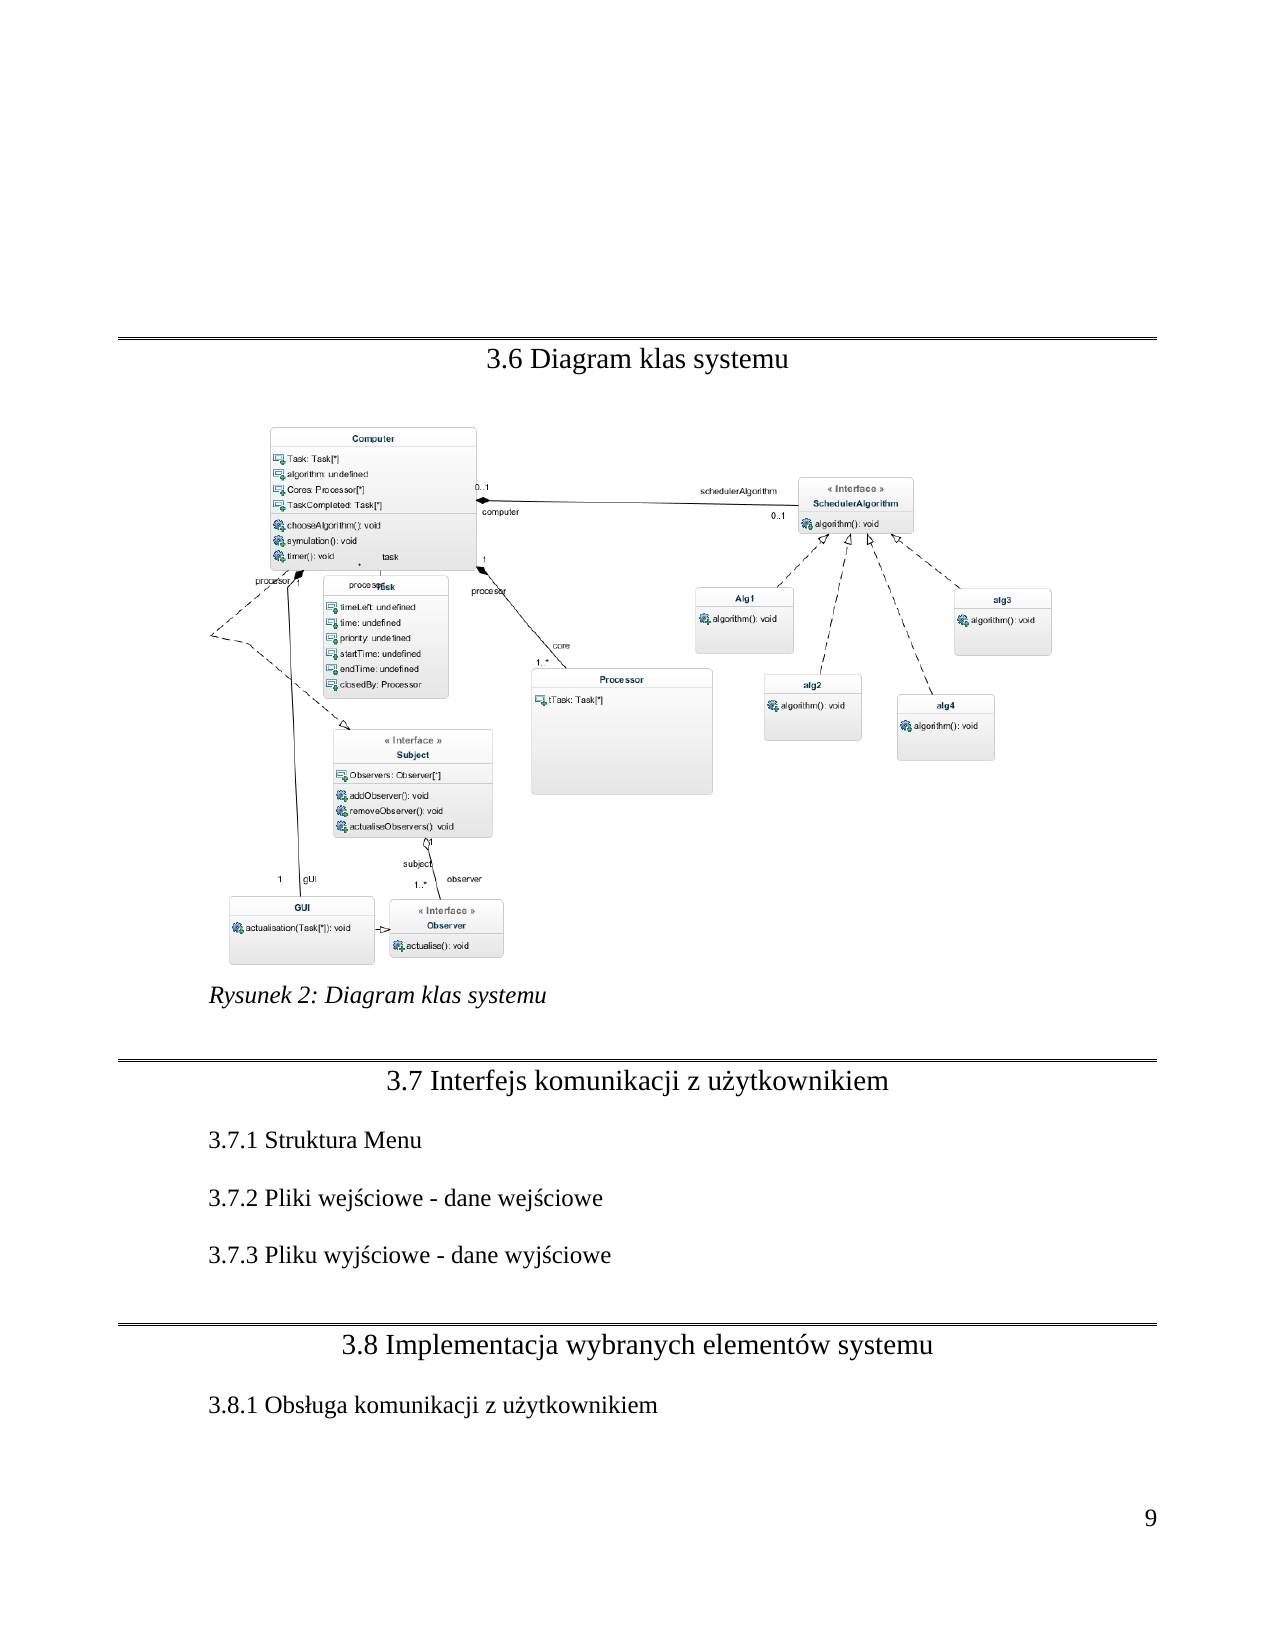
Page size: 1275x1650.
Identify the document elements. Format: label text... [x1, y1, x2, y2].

subtitle 3.6 Diagram klas systemu [118, 340, 1157, 375]
picture [208, 425, 1067, 980]
subtitle 3.7 Interfejs komunikacji z użytkownikiem [118, 1062, 1157, 1097]
text Rysunek 2: Diagram klas systemu [209, 980, 1066, 1008]
subtitle 3.8 Implementacja wybranych elementów systemu [118, 1326, 1157, 1361]
subtitle 3.7.3 Pliku wyjściowe - dane wyjściowe [118, 1241, 1157, 1269]
subtitle 3.7.2 Pliki wejściowe - dane wejściowe [118, 1183, 1157, 1212]
subtitle 3.8.1 Obsługa komunikacji z użytkownikiem [118, 1390, 1157, 1418]
subtitle 3.7.1 Struktura Menu [118, 1126, 1157, 1154]
